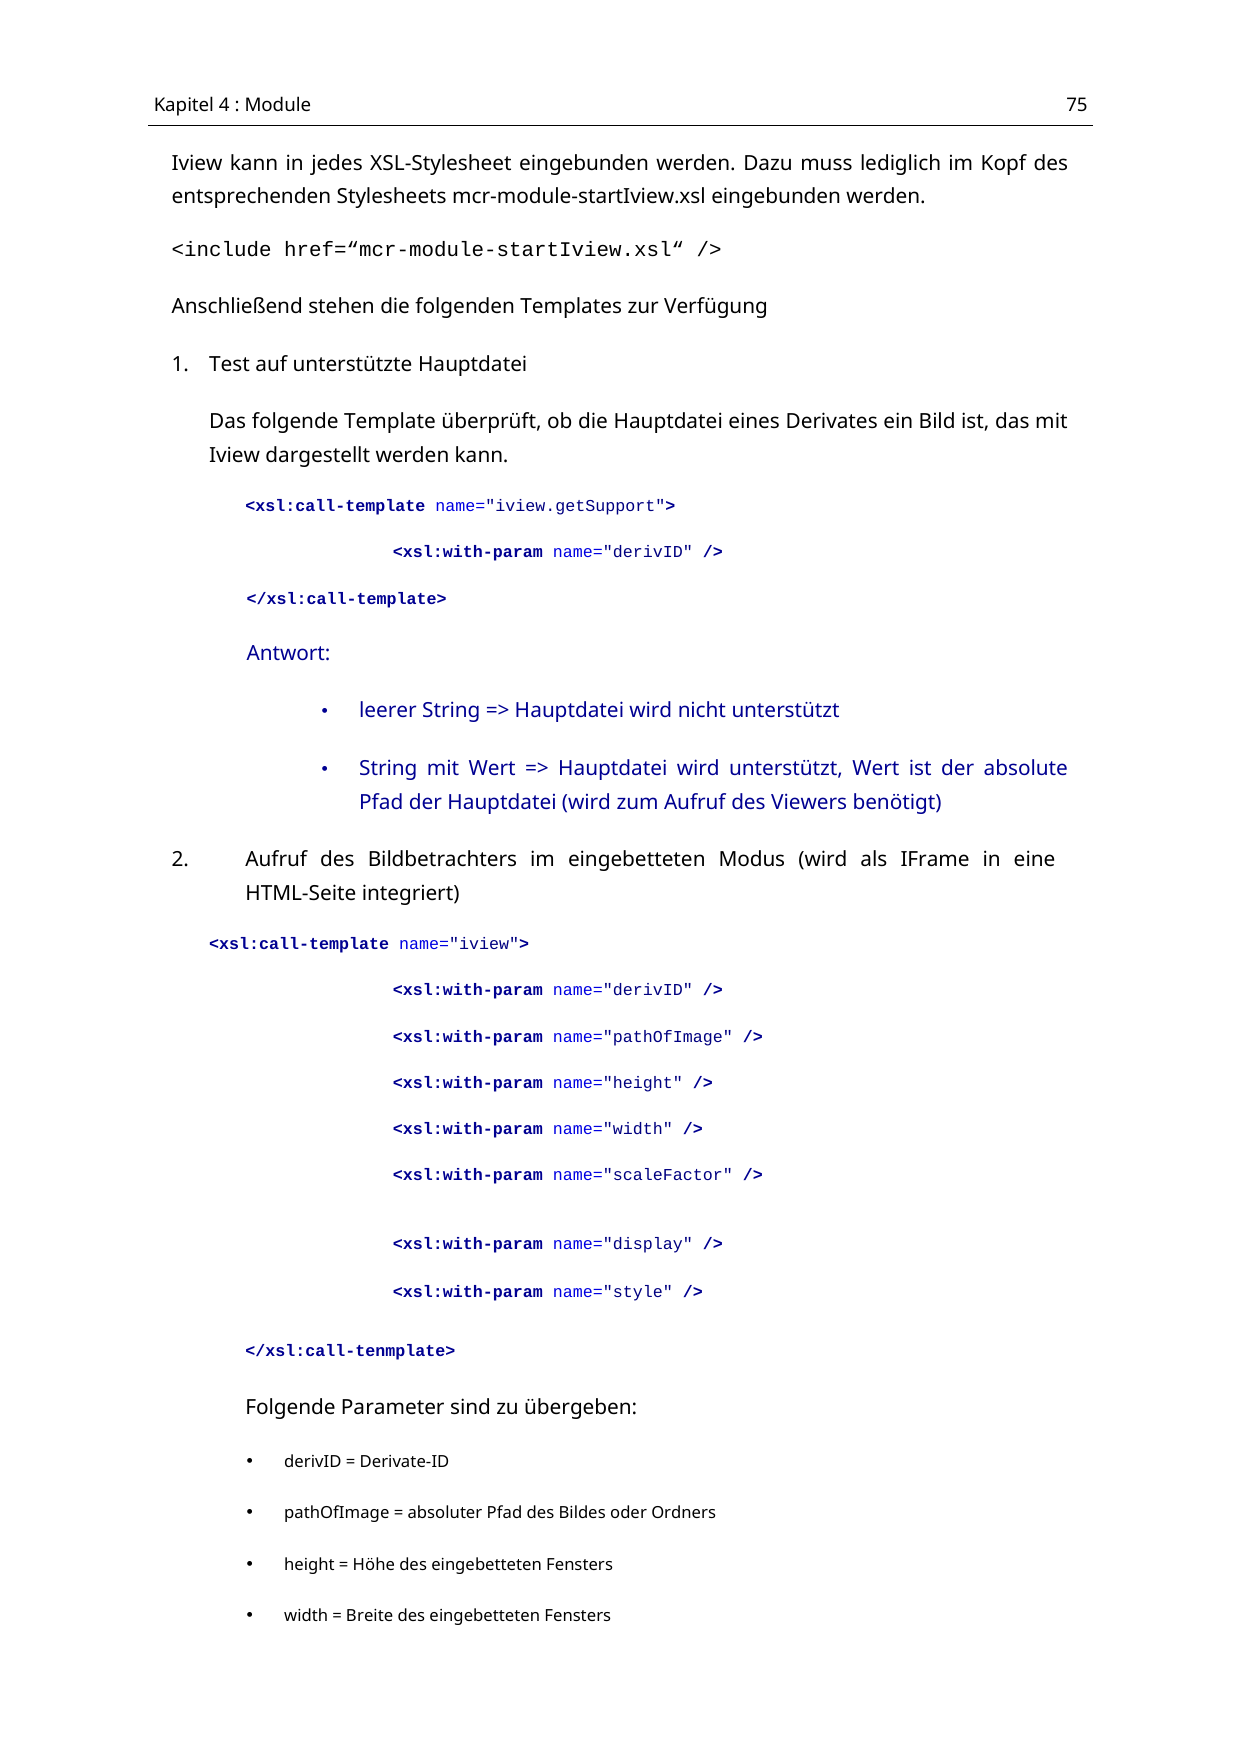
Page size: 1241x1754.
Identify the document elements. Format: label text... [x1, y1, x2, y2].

text </xsl:call-tenmplate> [171, 1332, 1069, 1363]
list leerer String => Hauptdatei wird nicht unterstützt [321, 696, 1069, 724]
text Folgende Parameter sind zu übergeben: [171, 1392, 1069, 1421]
text Iview kann in jedes XSL-Stylesheet eingebunden werden. Dazu muss lediglich im Kopf des entsprechenden Stylesheets mcr-module-startIview.xsl eingebunden werden. [171, 148, 1069, 210]
text <include href=“mcr-module-startIview.xsl“ /> [171, 239, 1069, 262]
list derivID = Derivate-ID [246, 1450, 1069, 1473]
list Antwort: [209, 638, 1069, 666]
list </xsl:call-template> [209, 590, 1069, 609]
text <xsl:with-param name="derivID" /> [171, 544, 1069, 563]
list height = Höhe des eingebetteten Fensters [246, 1552, 1069, 1575]
text 2. Aufruf des Bildbetrachters im eingebetteten Modus (wird als IFrame in eine HTML-Seite integriert) [171, 844, 1069, 906]
list <xsl:call-template name="iview"> [171, 936, 1069, 954]
text <xsl:with-param name="width" /> [171, 1121, 1069, 1139]
text <xsl:with-param name="derivID" /> [171, 982, 1069, 1001]
list <xsl:call-template name="iview.getSupport"> [171, 498, 1069, 517]
text <xsl:with-param name="height" /> [171, 1074, 1069, 1093]
list Test auf unterstützte Hauptdatei [171, 349, 1069, 377]
text <xsl:with-param name="style" /> [171, 1284, 1069, 1303]
text <xsl:with-param name="display" /> [171, 1236, 1069, 1255]
list String mit Wert => Hauptdatei wird unterstützt, Wert ist der absolute Pfad der Hauptdatei (wird zum Aufruf des Viewers benötigt) [321, 753, 1069, 815]
list pathOfImage = absoluter Pfad des Bildes oder Ordners [246, 1501, 1069, 1524]
list width = Breite des eingebetteten Fensters [246, 1603, 1069, 1626]
text <xsl:with-param name="pathOfImage" /> [171, 1028, 1069, 1047]
text Anschließend stehen die folgenden Templates zur Verfügung [171, 292, 1069, 320]
list Das folgende Template überprüft, ob die Hauptdatei eines Derivates ein Bild ist, das mit Iview dargestellt werden kann. [171, 406, 1069, 468]
text <xsl:with-param name="scaleFactor" /> [171, 1167, 1069, 1208]
